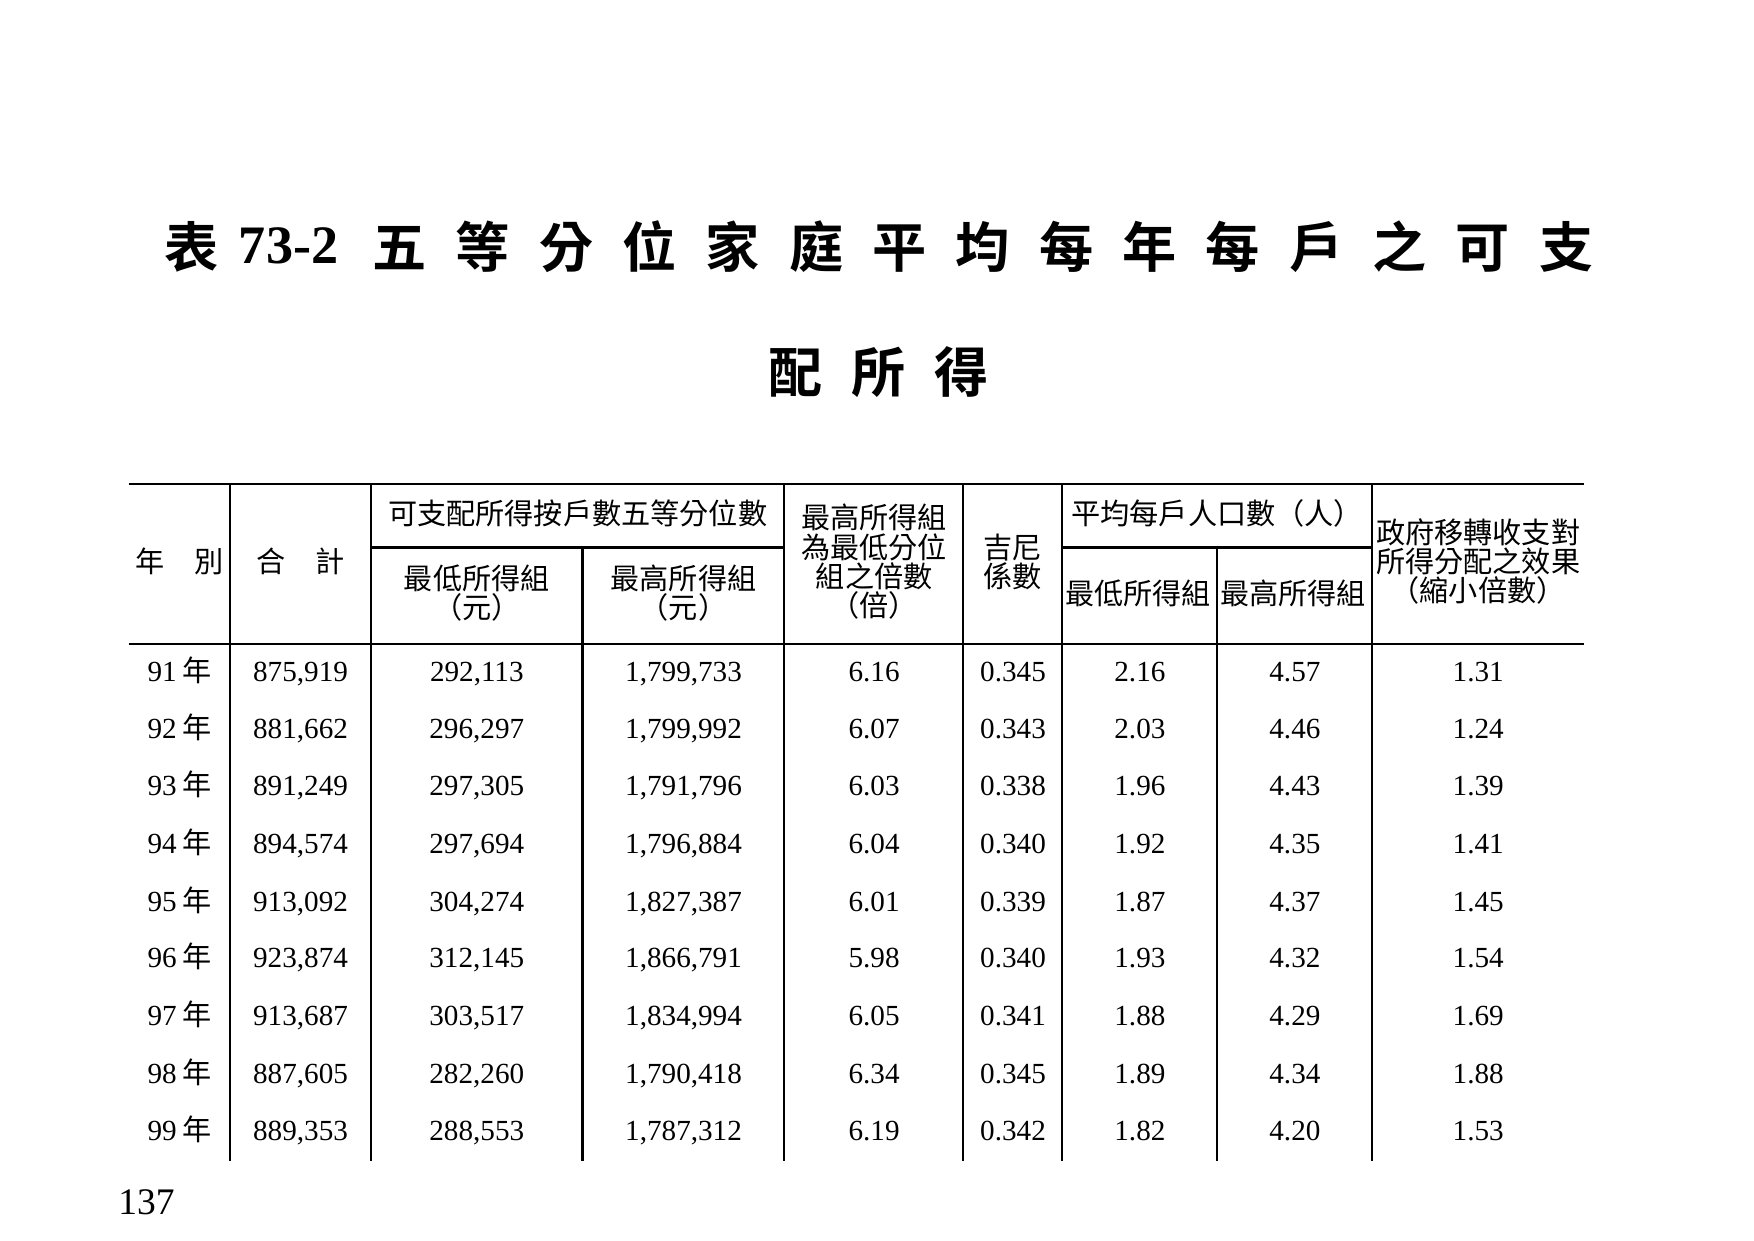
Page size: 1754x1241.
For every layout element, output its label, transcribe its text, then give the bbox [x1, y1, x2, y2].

table_cell 923,874 [231, 931, 370, 988]
table_cell 891,249 [231, 759, 370, 815]
table_cell 1,866,791 [584, 931, 783, 988]
table_cell 1.88 [1063, 988, 1216, 1048]
table_cell 887,605 [231, 1048, 370, 1104]
table_cell 1.31 [1373, 645, 1583, 702]
table_cell 93年 [129, 759, 229, 815]
table_cell 97年 [129, 988, 229, 1048]
table_cell 1,834,994 [584, 988, 783, 1048]
table_cell 99年 [129, 1104, 229, 1161]
table_cell 95年 [129, 875, 229, 931]
table_cell 913,092 [231, 875, 370, 931]
table_cell 297,305 [372, 759, 581, 815]
table_cell 1.69 [1373, 988, 1583, 1048]
table_cell 1.82 [1063, 1104, 1216, 1161]
table_cell 1.39 [1373, 759, 1583, 815]
table_header 平均每戶人口數（人） [1063, 485, 1371, 546]
table_cell 最高所得組 [1218, 549, 1371, 643]
table_cell 6.04 [785, 815, 962, 875]
table_cell 6.16 [785, 645, 962, 702]
table_cell 96年 [129, 931, 229, 988]
table_cell 913,687 [231, 988, 370, 1048]
table_cell 最低所得組 [1063, 549, 1216, 643]
table_cell 0.338 [964, 759, 1061, 815]
table_cell 4.46 [1218, 703, 1371, 759]
table_cell 91年 [129, 645, 229, 702]
table_cell 98年 [129, 1048, 229, 1104]
table_cell 最高所得組 （元） [584, 549, 783, 643]
table_cell 0.341 [964, 988, 1061, 1048]
table_cell 4.37 [1218, 875, 1371, 931]
table_header 政府移轉收支對所得分配之效果（縮小倍數） [1373, 485, 1583, 643]
table_cell 6.07 [785, 703, 962, 759]
table_cell 94年 [129, 815, 229, 875]
table_cell 1.96 [1063, 759, 1216, 815]
table_cell 1.93 [1063, 931, 1216, 988]
table_cell 1,791,796 [584, 759, 783, 815]
table_cell 2.03 [1063, 703, 1216, 759]
table_cell 1.92 [1063, 815, 1216, 875]
table_cell 894,574 [231, 815, 370, 875]
table_cell 4.34 [1218, 1048, 1371, 1104]
table_cell 1,827,387 [584, 875, 783, 931]
table_cell 4.43 [1218, 759, 1371, 815]
table_cell 6.34 [785, 1048, 962, 1104]
table_header 年 別 [129, 485, 229, 643]
table_cell 1.41 [1373, 815, 1583, 875]
table_header 合 計 [231, 485, 370, 643]
table_cell 282,260 [372, 1048, 581, 1104]
table_cell 312,145 [372, 931, 581, 988]
table_cell 0.339 [964, 875, 1061, 931]
table_cell 0.345 [964, 645, 1061, 702]
table_cell 1,790,418 [584, 1048, 783, 1104]
table_cell 875,919 [231, 645, 370, 702]
table_cell 292,113 [372, 645, 581, 702]
table_cell 5.98 [785, 931, 962, 988]
table_cell 6.19 [785, 1104, 962, 1161]
table_cell 2.16 [1063, 645, 1216, 702]
table_cell 1.88 [1373, 1048, 1583, 1104]
table_cell 296,297 [372, 703, 581, 759]
table_cell 1.89 [1063, 1048, 1216, 1104]
table_cell 0.342 [964, 1104, 1061, 1161]
table_header 可支配所得按戶數五等分位數 [372, 485, 783, 546]
table_cell 1.87 [1063, 875, 1216, 931]
table_cell 6.05 [785, 988, 962, 1048]
table_cell 881,662 [231, 703, 370, 759]
table_cell 最低所得組 （元） [372, 549, 581, 643]
table_cell 4.29 [1218, 988, 1371, 1048]
table_cell 1.45 [1373, 875, 1583, 931]
table_cell 1,787,312 [584, 1104, 783, 1161]
table_cell 92年 [129, 703, 229, 759]
table_header 最高所得組為最低分位組之倍數（倍） [785, 485, 962, 643]
table_cell 1.54 [1373, 931, 1583, 988]
table_cell 6.03 [785, 759, 962, 815]
table_cell 0.340 [964, 815, 1061, 875]
table_cell 889,353 [231, 1104, 370, 1161]
table_cell 1,799,733 [584, 645, 783, 702]
table_cell 0.343 [964, 703, 1061, 759]
table_cell 0.340 [964, 931, 1061, 988]
table_cell 288,553 [372, 1104, 581, 1161]
table_cell 1.53 [1373, 1104, 1583, 1161]
table_cell 304,274 [372, 875, 581, 931]
table_cell 1.24 [1373, 703, 1583, 759]
table_cell 4.32 [1218, 931, 1371, 988]
table_cell 297,694 [372, 815, 581, 875]
table_cell 4.35 [1218, 815, 1371, 875]
table_cell 0.345 [964, 1048, 1061, 1104]
table_cell 303,517 [372, 988, 581, 1048]
text 表73-2 五等分位家庭平均每年每戶之可支配所得 [128, 171, 1628, 421]
table_cell 1,796,884 [584, 815, 783, 875]
table_header 吉尼 係數 [964, 485, 1061, 643]
table_cell 4.57 [1218, 645, 1371, 702]
table_cell 4.20 [1218, 1104, 1371, 1161]
table_cell 1,799,992 [584, 703, 783, 759]
table_cell 6.01 [785, 875, 962, 931]
